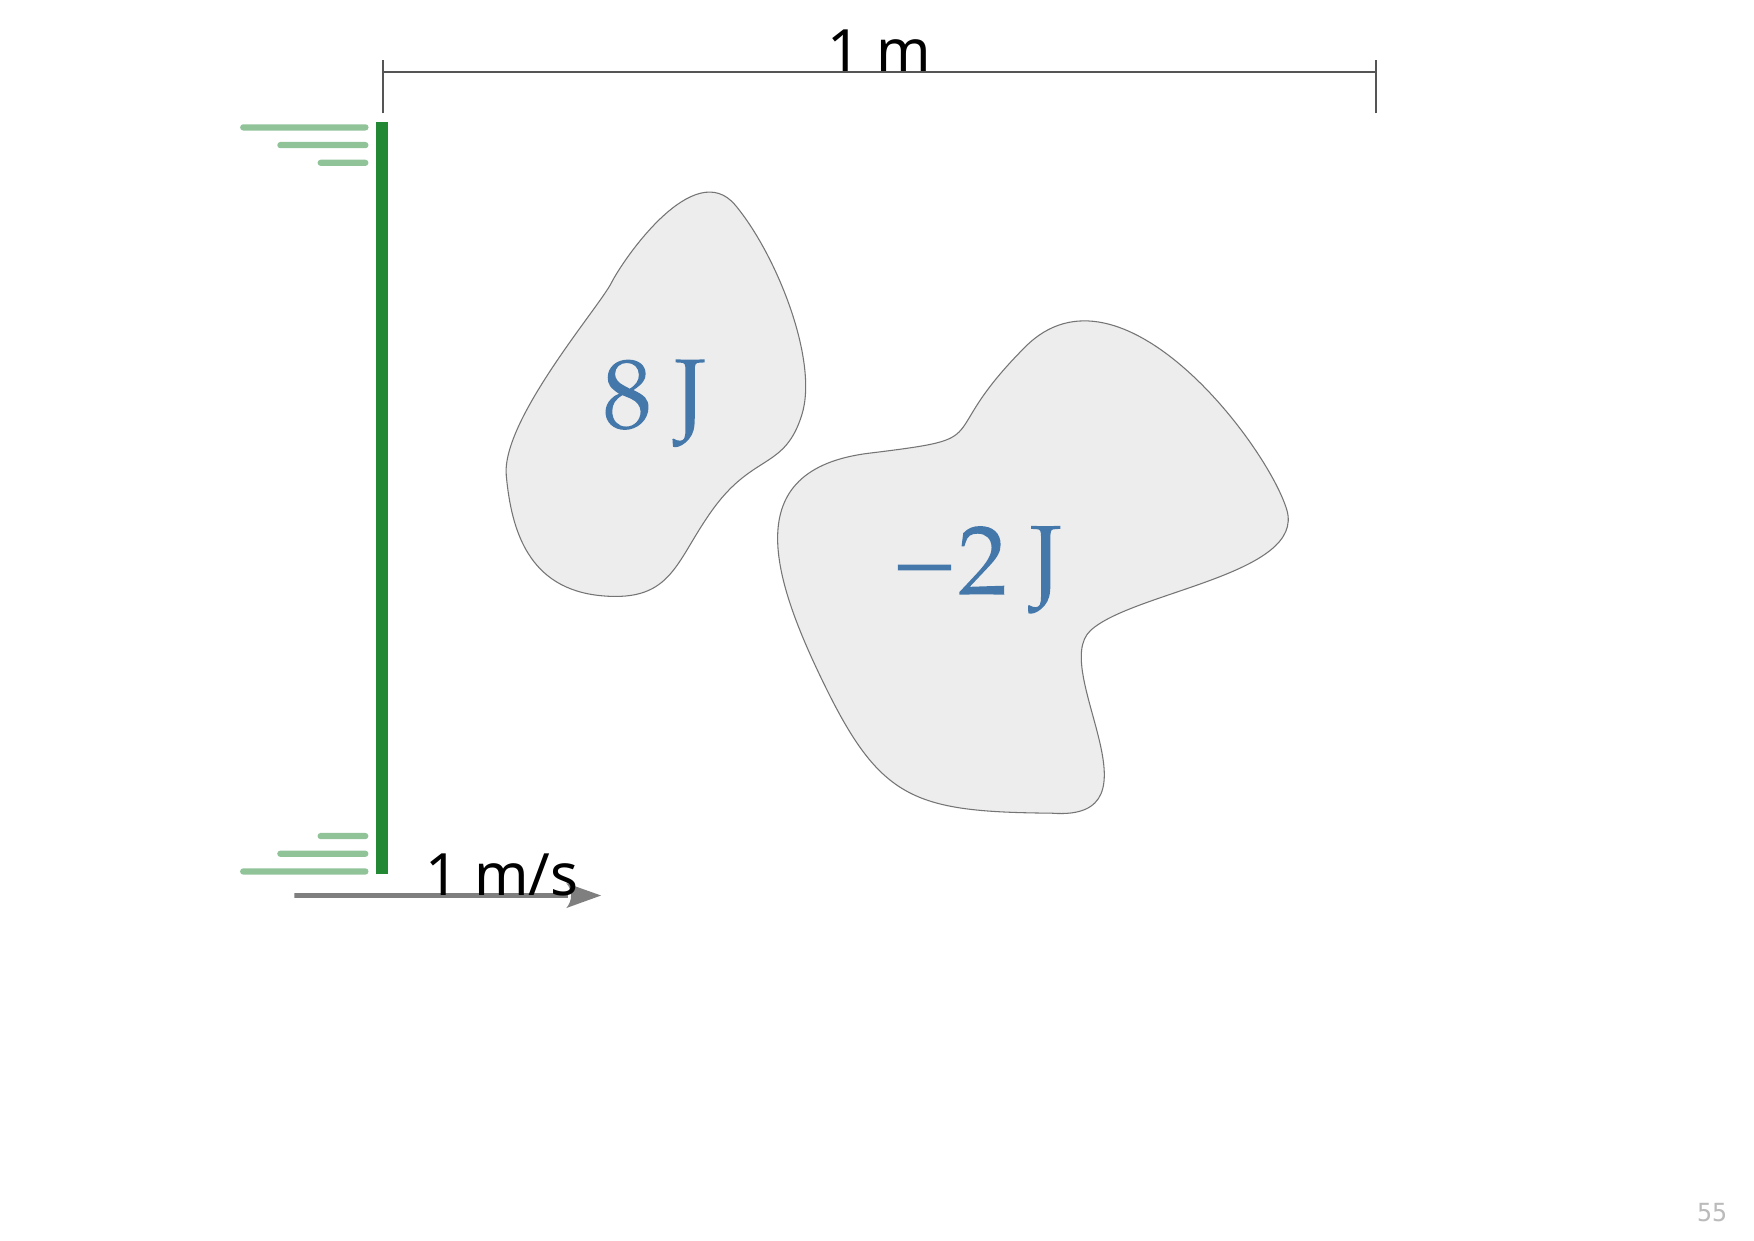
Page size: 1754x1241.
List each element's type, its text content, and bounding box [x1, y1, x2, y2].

text_box [506, 192, 806, 597]
text_box 1 m/s [410, 825, 596, 899]
text_box [777, 320, 1289, 814]
